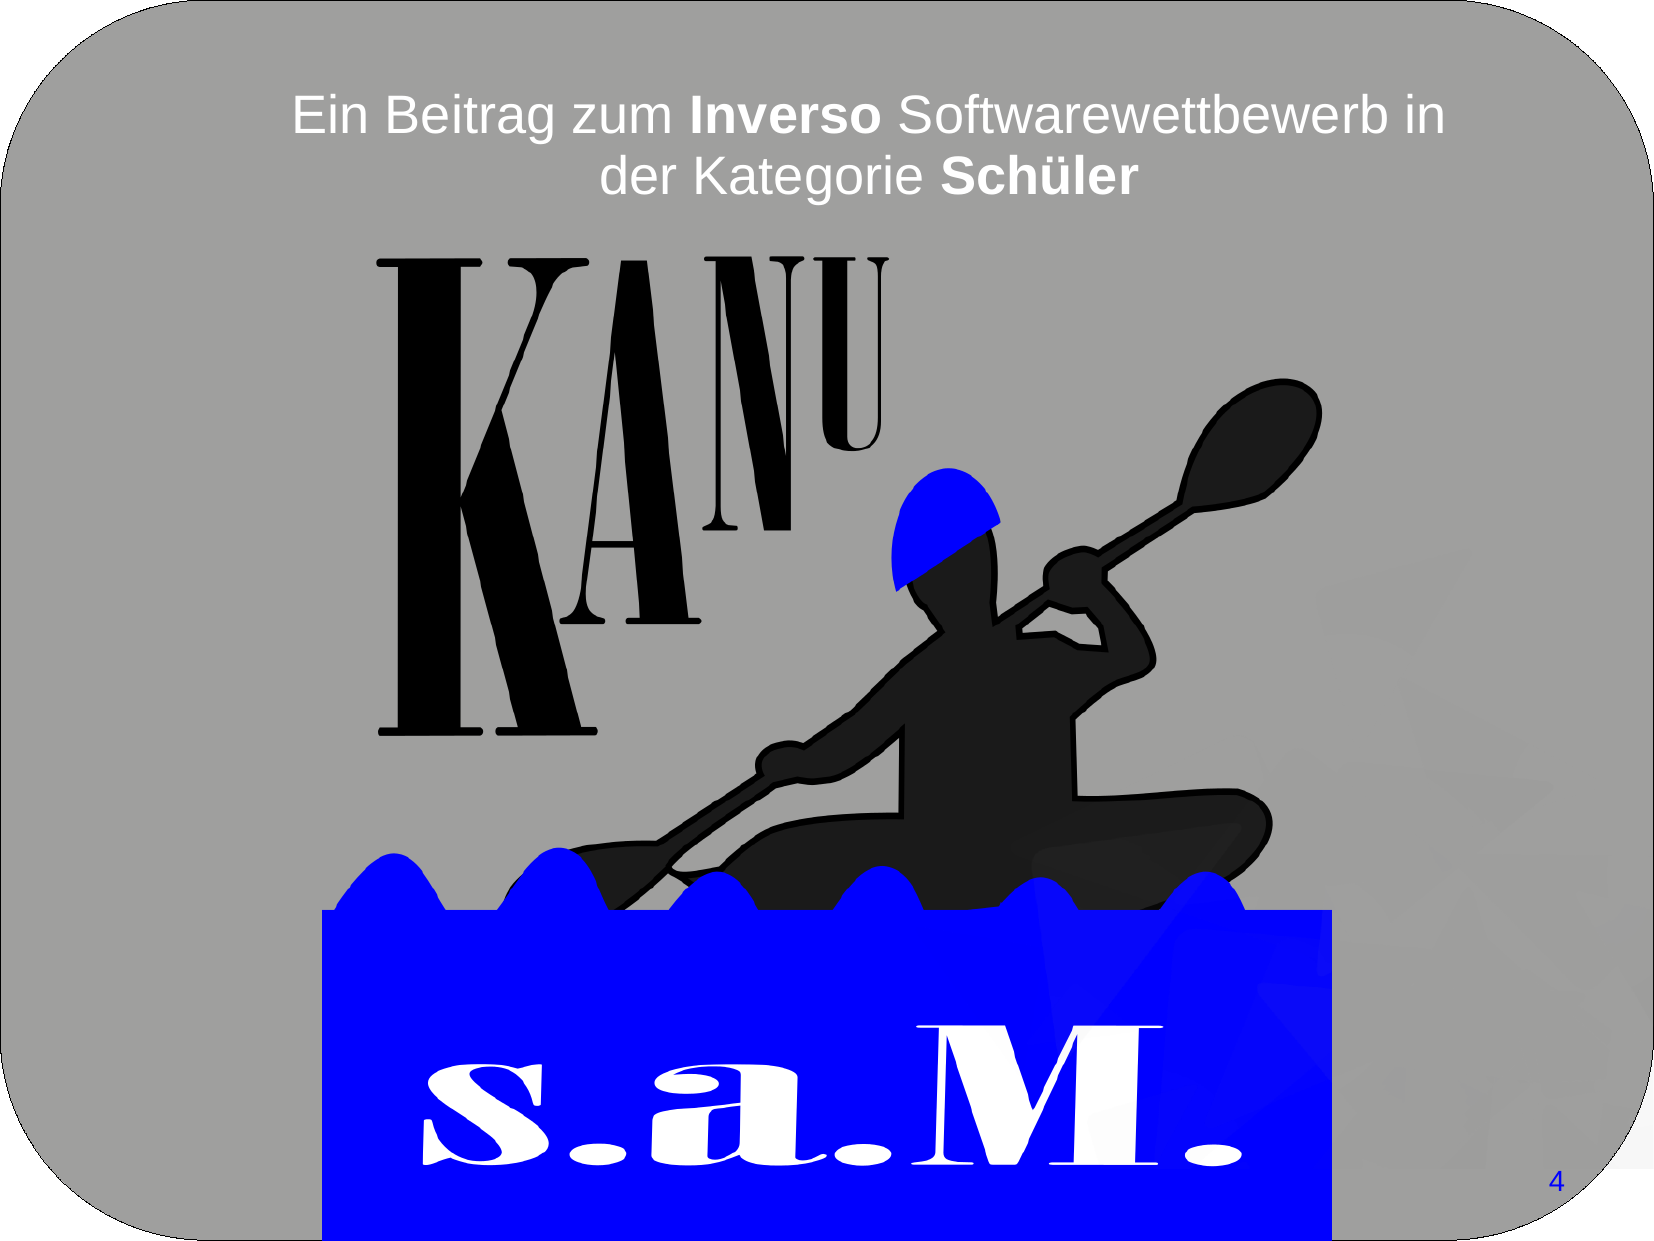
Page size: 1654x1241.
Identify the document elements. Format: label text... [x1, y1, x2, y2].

list Ein Beitrag zum Inverso Softwarewettbewerb in der Kategorie Schüler [212, 85, 1483, 904]
picture [322, 548, 1654, 1241]
